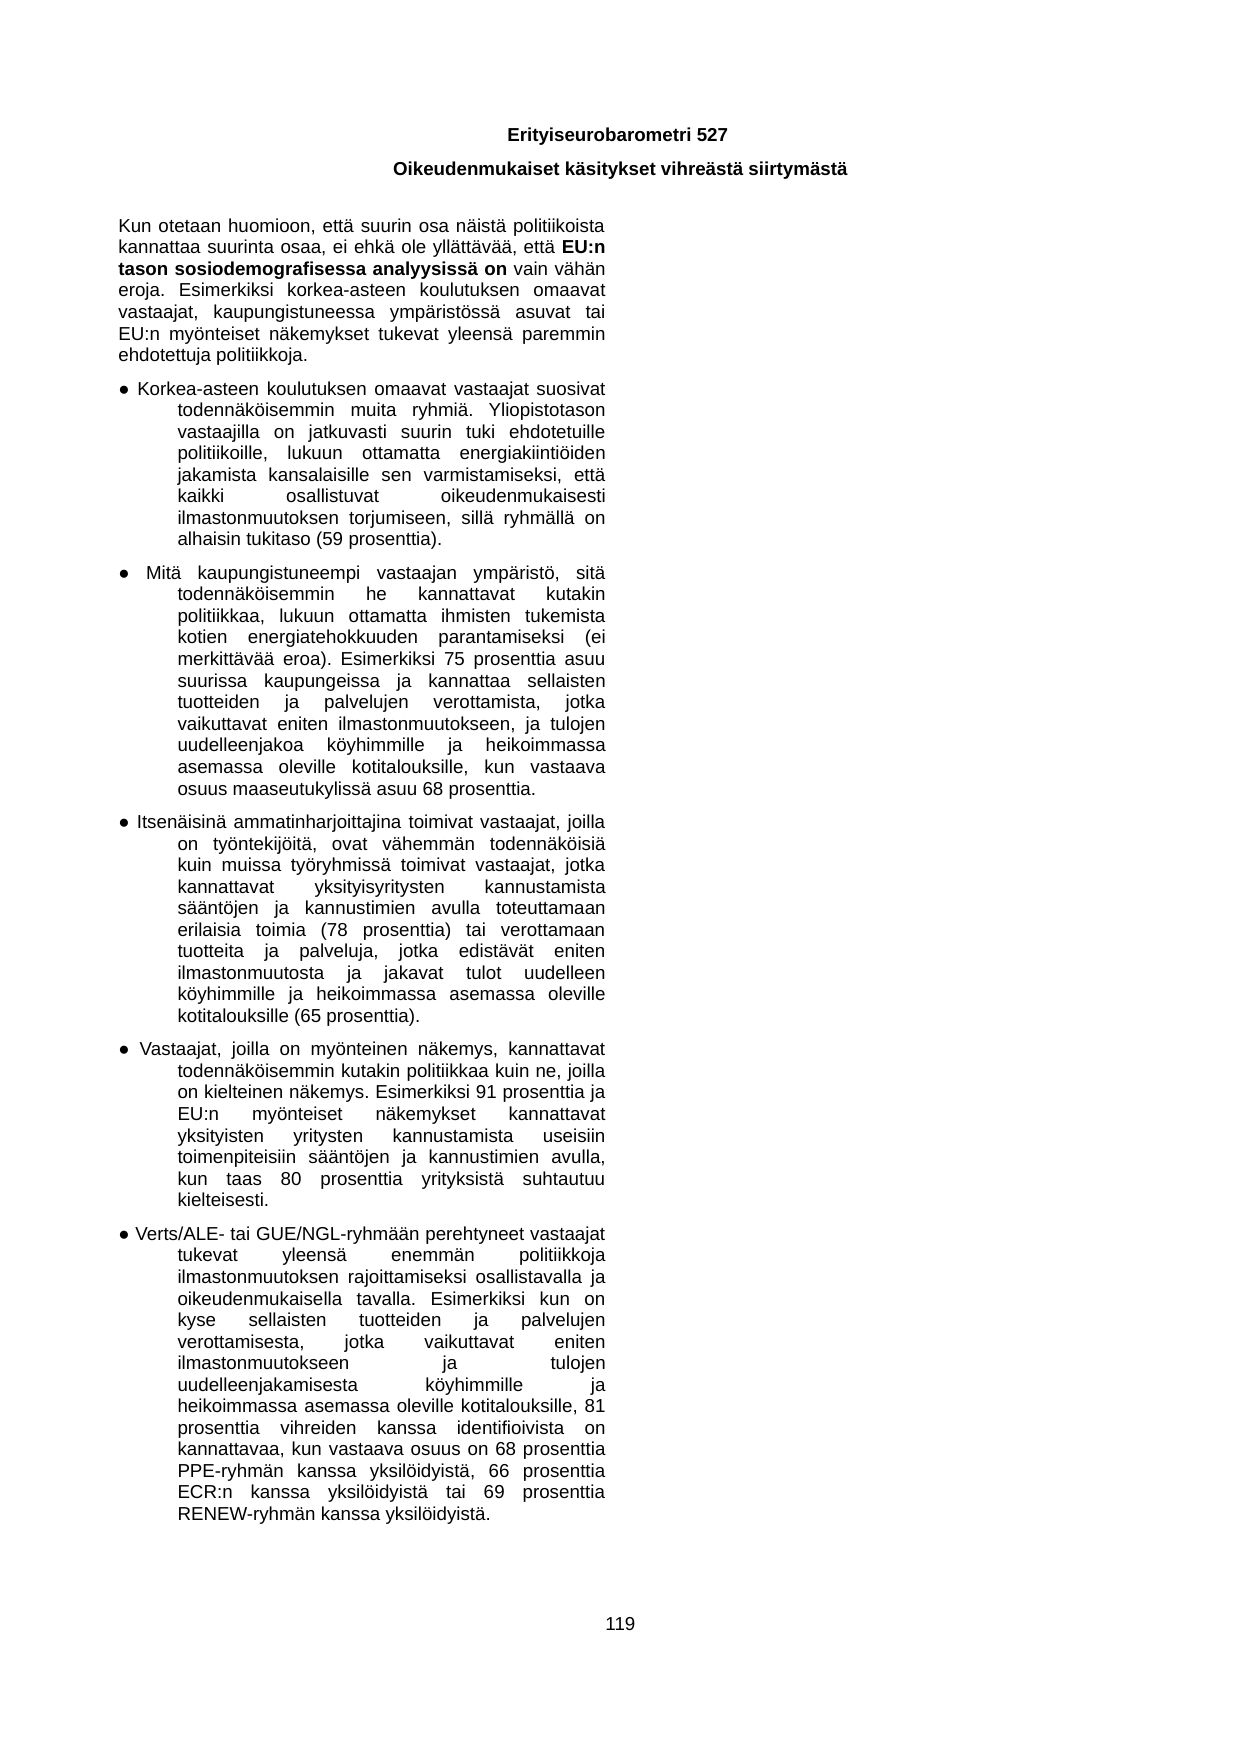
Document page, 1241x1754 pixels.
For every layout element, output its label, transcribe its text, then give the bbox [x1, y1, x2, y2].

text ● Mitä kaupungistuneempi vastaajan ympäristö, sitä todennäköisemmin he kannattavat kutakin politiikkaa, lukuun ottamatta ihmisten tukemista kotien energiatehokkuuden parantamiseksi (ei merkittävää eroa). Esimerkiksi 75 prosenttia asuu suurissa kaupungeissa ja kannattaa sellaisten tuotteiden ja palvelujen verottamista, jotka vaikuttavat eniten ilmastonmuutokseen, ja tulojen uudelleenjakoa köyhimmille ja heikoimmassa asemassa oleville kotitalouksille, kun vastaava osuus maaseutukylissä asuu 68 prosenttia. [118, 562, 605, 799]
text ● Verts/ALE- tai GUE/NGL-ryhmään perehtyneet vastaajat tukevat yleensä enemmän politiikkoja ilmastonmuutoksen rajoittamiseksi osallistavalla ja oikeudenmukaisella tavalla. Esimerkiksi kun on kyse sellaisten tuotteiden ja palvelujen verottamisesta, jotka vaikuttavat eniten ilmastonmuutokseen ja tulojen uudelleenjakamisesta köyhimmille ja heikoimmassa asemassa oleville kotitalouksille, 81 prosenttia vihreiden kanssa identifioivista on kannattavaa, kun vastaava osuus on 68 prosenttia PPE-ryhmän kanssa yksilöidyistä, 66 prosenttia ECR:n kanssa yksilöidyistä tai 69 prosenttia RENEW-ryhmän kanssa yksilöidyistä. [118, 1223, 605, 1524]
text ● Vastaajat, joilla on myönteinen näkemys, kannattavat todennäköisemmin kutakin politiikkaa kuin ne, joilla on kielteinen näkemys. Esimerkiksi 91 prosenttia ja EU:n myönteiset näkemykset kannattavat yksityisten yritysten kannustamista useisiin toimenpiteisiin sääntöjen ja kannustimien avulla, kun taas 80 prosenttia yrityksistä suhtautuu kielteisesti. [118, 1038, 605, 1211]
text ● Korkea-asteen koulutuksen omaavat vastaajat suosivat todennäköisemmin muita ryhmiä. Yliopistotason vastaajilla on jatkuvasti suurin tuki ehdotetuille politiikoille, lukuun ottamatta energiakiintiöiden jakamista kansalaisille sen varmistamiseksi, että kaikki osallistuvat oikeudenmukaisesti ilmastonmuutoksen torjumiseen, sillä ryhmällä on alhaisin tukitaso (59 prosenttia). [118, 377, 605, 550]
text Kun otetaan huomioon, että suurin osa näistä politiikoista kannattaa suurinta osaa, ei ehkä ole yllättävää, että EU:n tason sosiodemografisessa analyysissä on vain vähän eroja. Esimerkiksi korkea-asteen koulutuksen omaavat vastaajat, kaupungistuneessa ympäristössä asuvat tai EU:n myönteiset näkemykset tukevat yleensä paremmin ehdotettuja politiikkoja. [118, 214, 605, 365]
text ● Itsenäisinä ammatinharjoittajina toimivat vastaajat, joilla on työntekijöitä, ovat vähemmän todennäköisiä kuin muissa työryhmissä toimivat vastaajat, jotka kannattavat yksityisyritysten kannustamista sääntöjen ja kannustimien avulla toteuttamaan erilaisia toimia (78 prosenttia) tai verottamaan tuotteita ja palveluja, jotka edistävät eniten ilmastonmuutosta ja jakavat tulot uudelleen köyhimmille ja heikoimmassa asemassa oleville kotitalouksille (65 prosenttia). [118, 811, 605, 1026]
